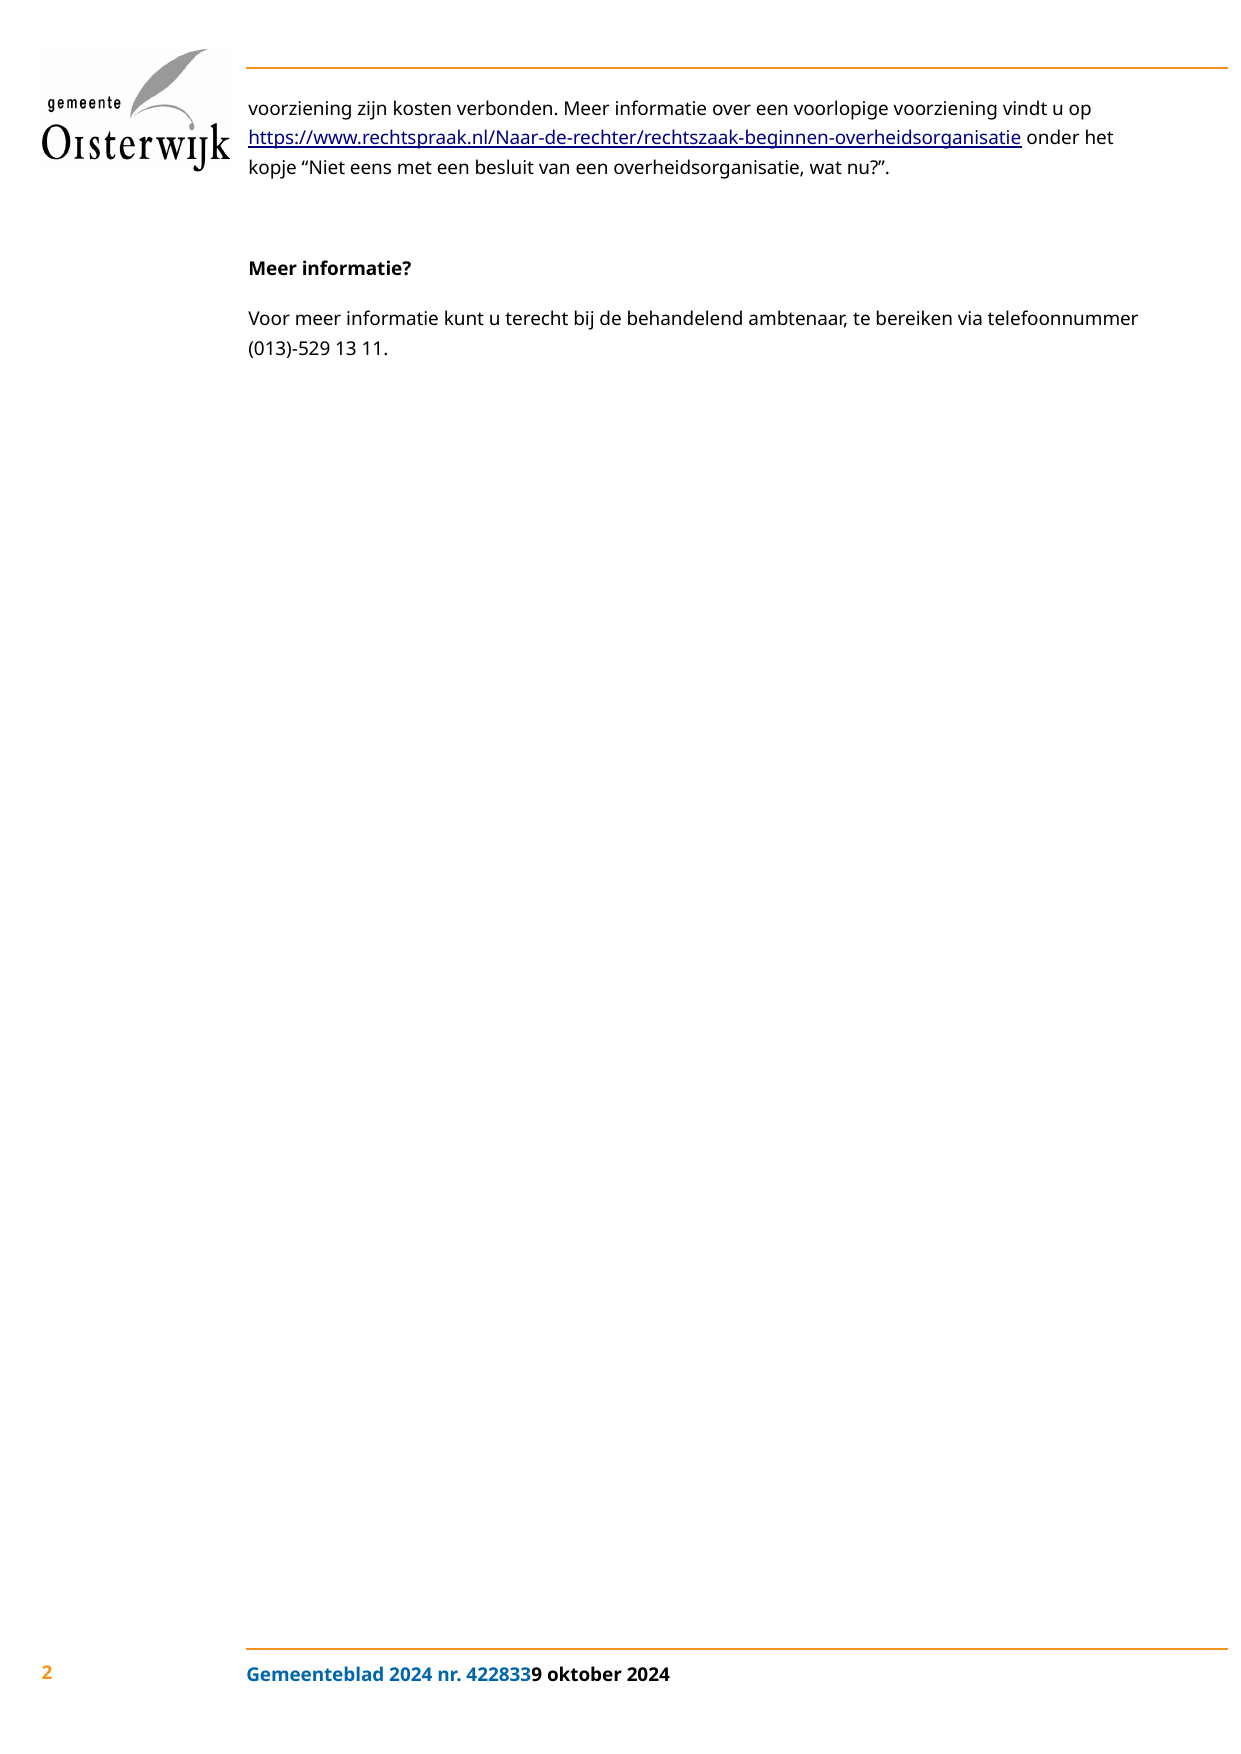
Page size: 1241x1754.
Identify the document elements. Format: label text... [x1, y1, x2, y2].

text voorziening zijn kosten verbonden. Meer informatie over een voorlopige voorziening vindt u op https://www.rechtspraak.nl/Naar-de-rechter/rechtszaak-beginnen-overheidsorganisatie onder het kopje “Niet eens met een besluit van een overheidsorganisatie, wat nu?”. [248, 95, 1152, 180]
picture [41, 47, 231, 172]
text Meer informatie? [248, 255, 1152, 281]
text Voor meer informatie kunt u terecht bij de behandelend ambtenaar, te bereiken via telefoonnummer (013)-529 13 11. [248, 305, 1152, 361]
